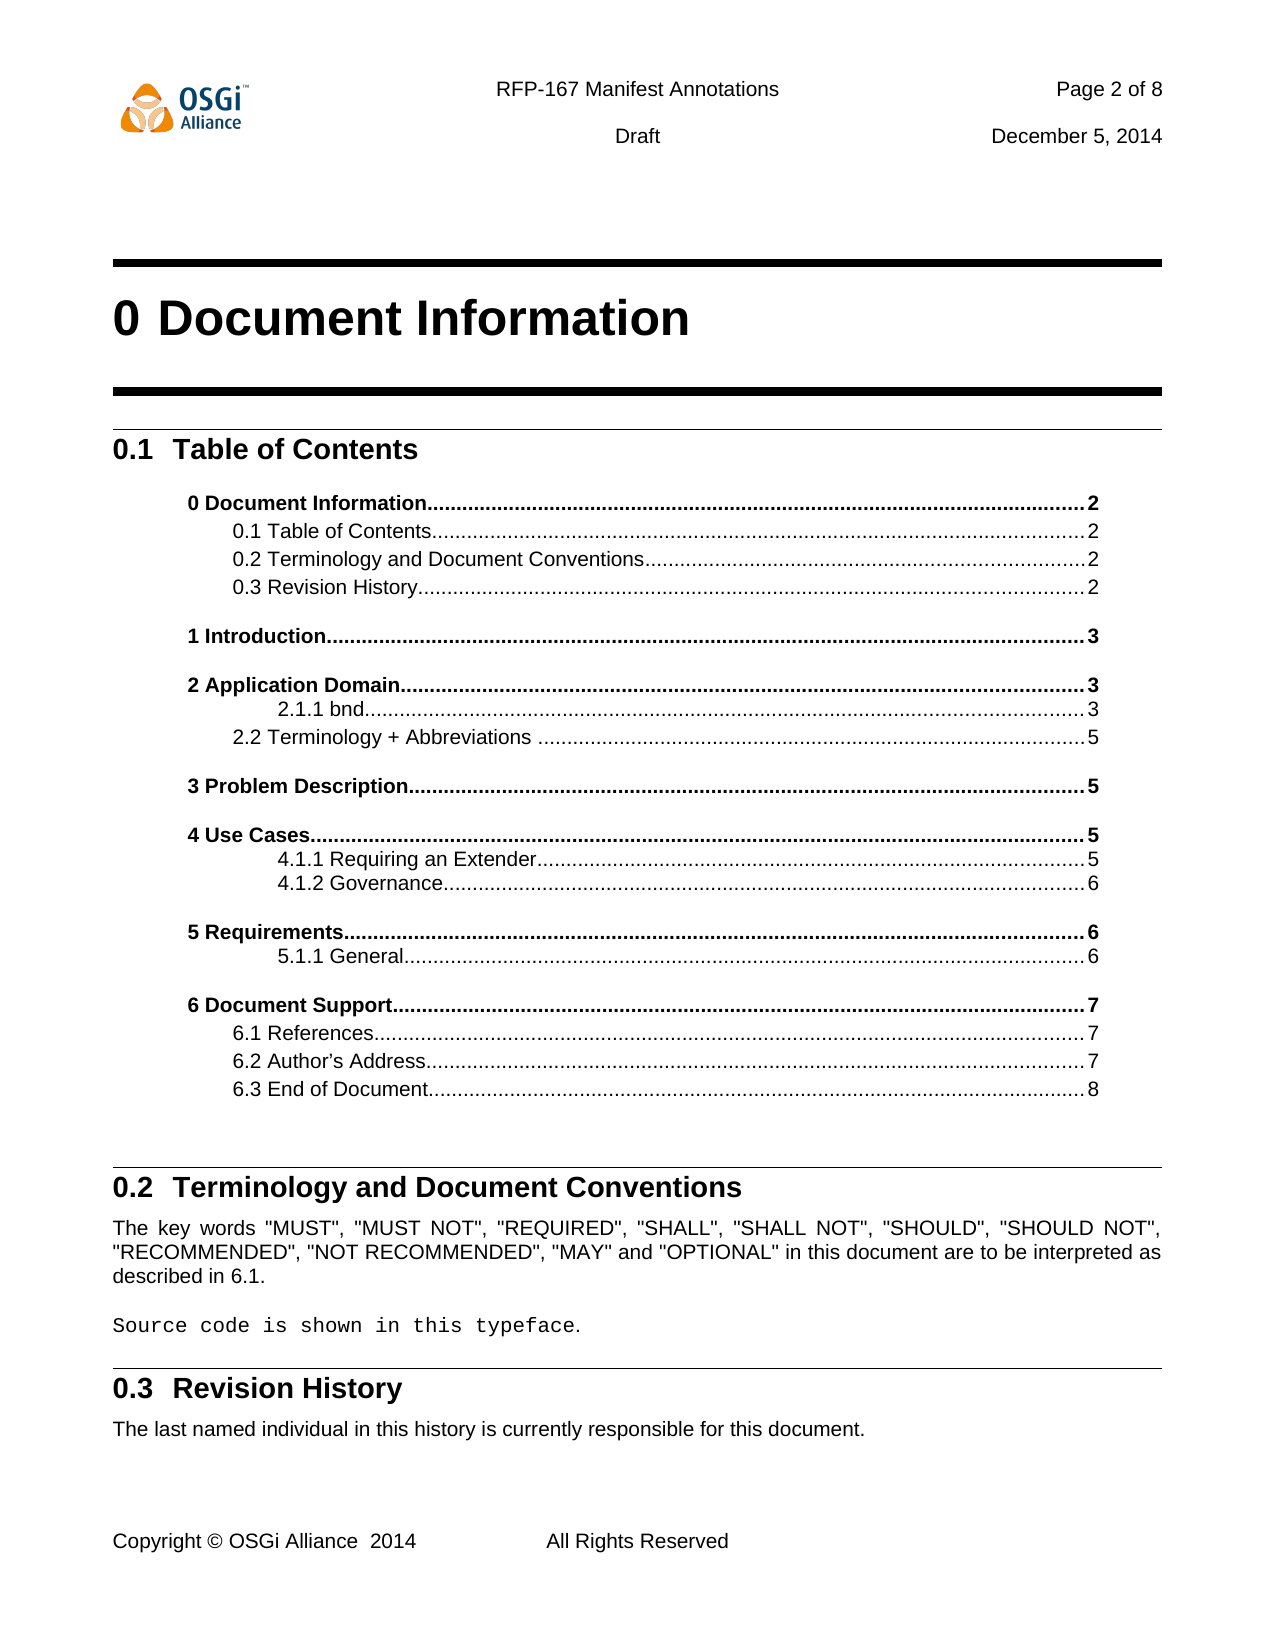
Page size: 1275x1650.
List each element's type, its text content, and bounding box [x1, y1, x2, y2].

text 0.3 Revision History 2 [232, 575, 1162, 599]
text 0.2 Terminology and Document Conventions 2 [232, 547, 1162, 571]
text The key words "MUST", "MUST NOT", "REQUIRED", "SHALL", "SHALL NOT", "SHOULD", "SHOULD NOT", "RECOMMENDED", "NOT RECOMMENDED", "MAY" and "OPTIONAL" in this document are to be interpreted as described in 1. [112, 1216, 1162, 1288]
text 4 Use Cases 5 [187, 823, 1162, 847]
text 4.1.1 Requiring an Extender 5 [277, 847, 1162, 871]
text 6 Document Support 7 [187, 993, 1162, 1017]
text 2 Application Domain 3 [187, 673, 1162, 697]
text The last named individual in this history is currently responsible for this document. [112, 1417, 1162, 1441]
text 4.1.2 Governance 6 [277, 871, 1162, 895]
text 6.1 References 7 [232, 1021, 1162, 1045]
text 2.2 Terminology + Abbreviations 5 [232, 725, 1162, 749]
subtitle Table of Contents [112, 430, 1162, 466]
text 2.1.1 bnd 3 [277, 697, 1162, 721]
text 1 Introduction 3 [187, 624, 1162, 648]
text 0 Document Information 2 [187, 491, 1162, 514]
text Source code is shown in this typeface. [112, 1313, 1162, 1338]
text 6.2 Author’s Address 7 [232, 1049, 1162, 1073]
text 6.3 End of Document 8 [232, 1077, 1162, 1101]
picture [113, 76, 257, 140]
text 5.1.1 General 6 [277, 944, 1162, 968]
text 5 Requirements 6 [187, 920, 1162, 944]
subtitle Revision History [112, 1369, 1162, 1404]
text 3 Problem Description 5 [187, 774, 1162, 798]
subtitle Terminology and Document Conventions [112, 1168, 1162, 1203]
subtitle Document Information [112, 260, 1162, 396]
text 0.1 Table of Contents 2 [232, 519, 1162, 543]
